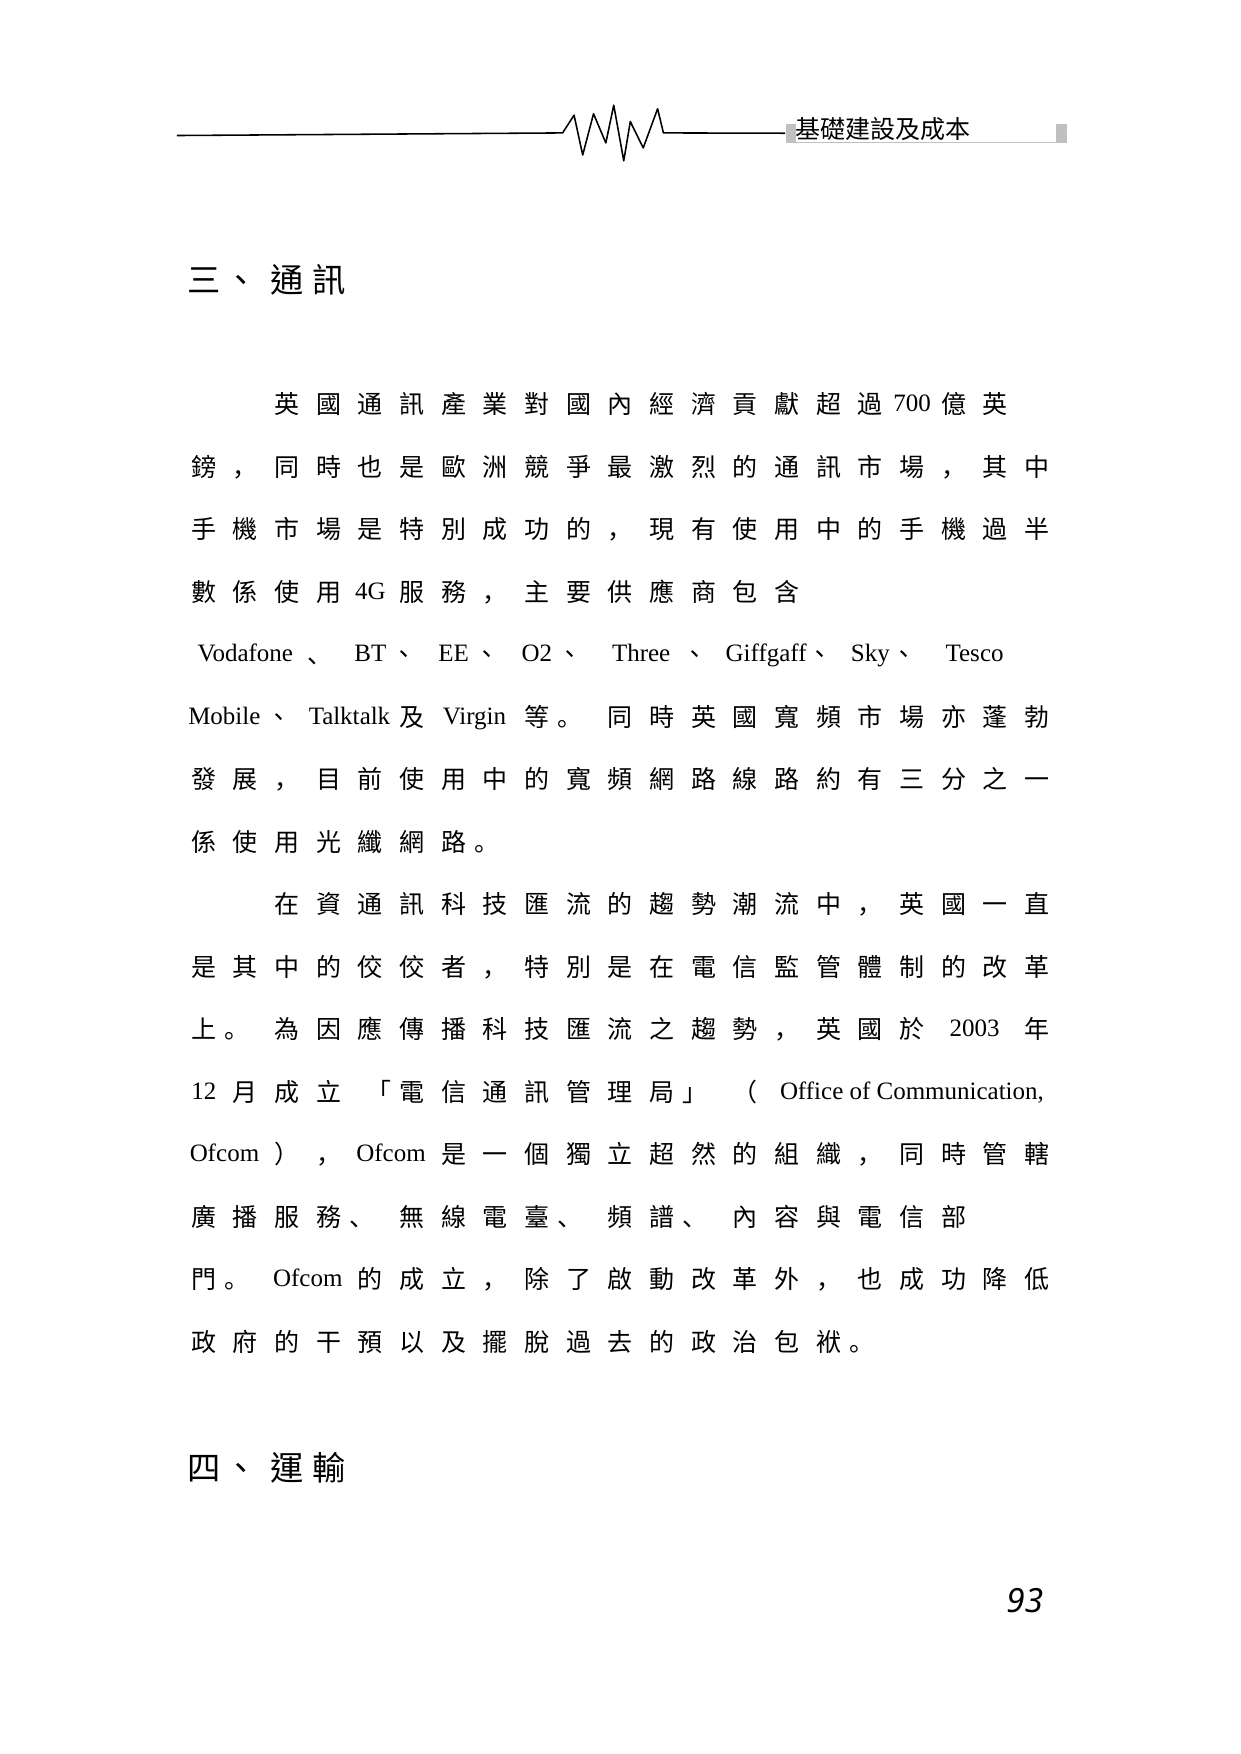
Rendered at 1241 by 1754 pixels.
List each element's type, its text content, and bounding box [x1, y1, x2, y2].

text 英國通訊產業對國內經濟貢獻超過700億英鎊，同時也是歐洲競爭最激烈的通訊市場，其中手機市場是特別成功的，現有使用中的手機過半數係使用4G服務，主要供應商包含Vodafone、BT、EE、O2、Three、Giffgaff、Sky、Tesco Mobile、Talktalk及Virgin等。同時英國寬頻市場亦蓬勃發展，目前使用中的寬頻網路線路約有三分之一係使用光纖網路。 [183, 361, 1058, 861]
text 四、運輸 [183, 1424, 1058, 1486]
text 在資通訊科技匯流的趨勢潮流中，英國一直是其中的佼佼者，特別是在電信監管體制的改革上。為因應傳播科技匯流之趨勢，英國於2003年12月成立「電信通訊管理局」（Office of Communication, Ofcom），Ofcom是一個獨立超然的組織，同時管轄廣播服務、無線電臺、頻譜、內容與電信部門。Ofcom的成立，除了啟動改革外，也成功降低政府的干預以及擺脫過去的政治包袱。 [183, 861, 1058, 1361]
text 三、通訊 [183, 236, 1058, 299]
